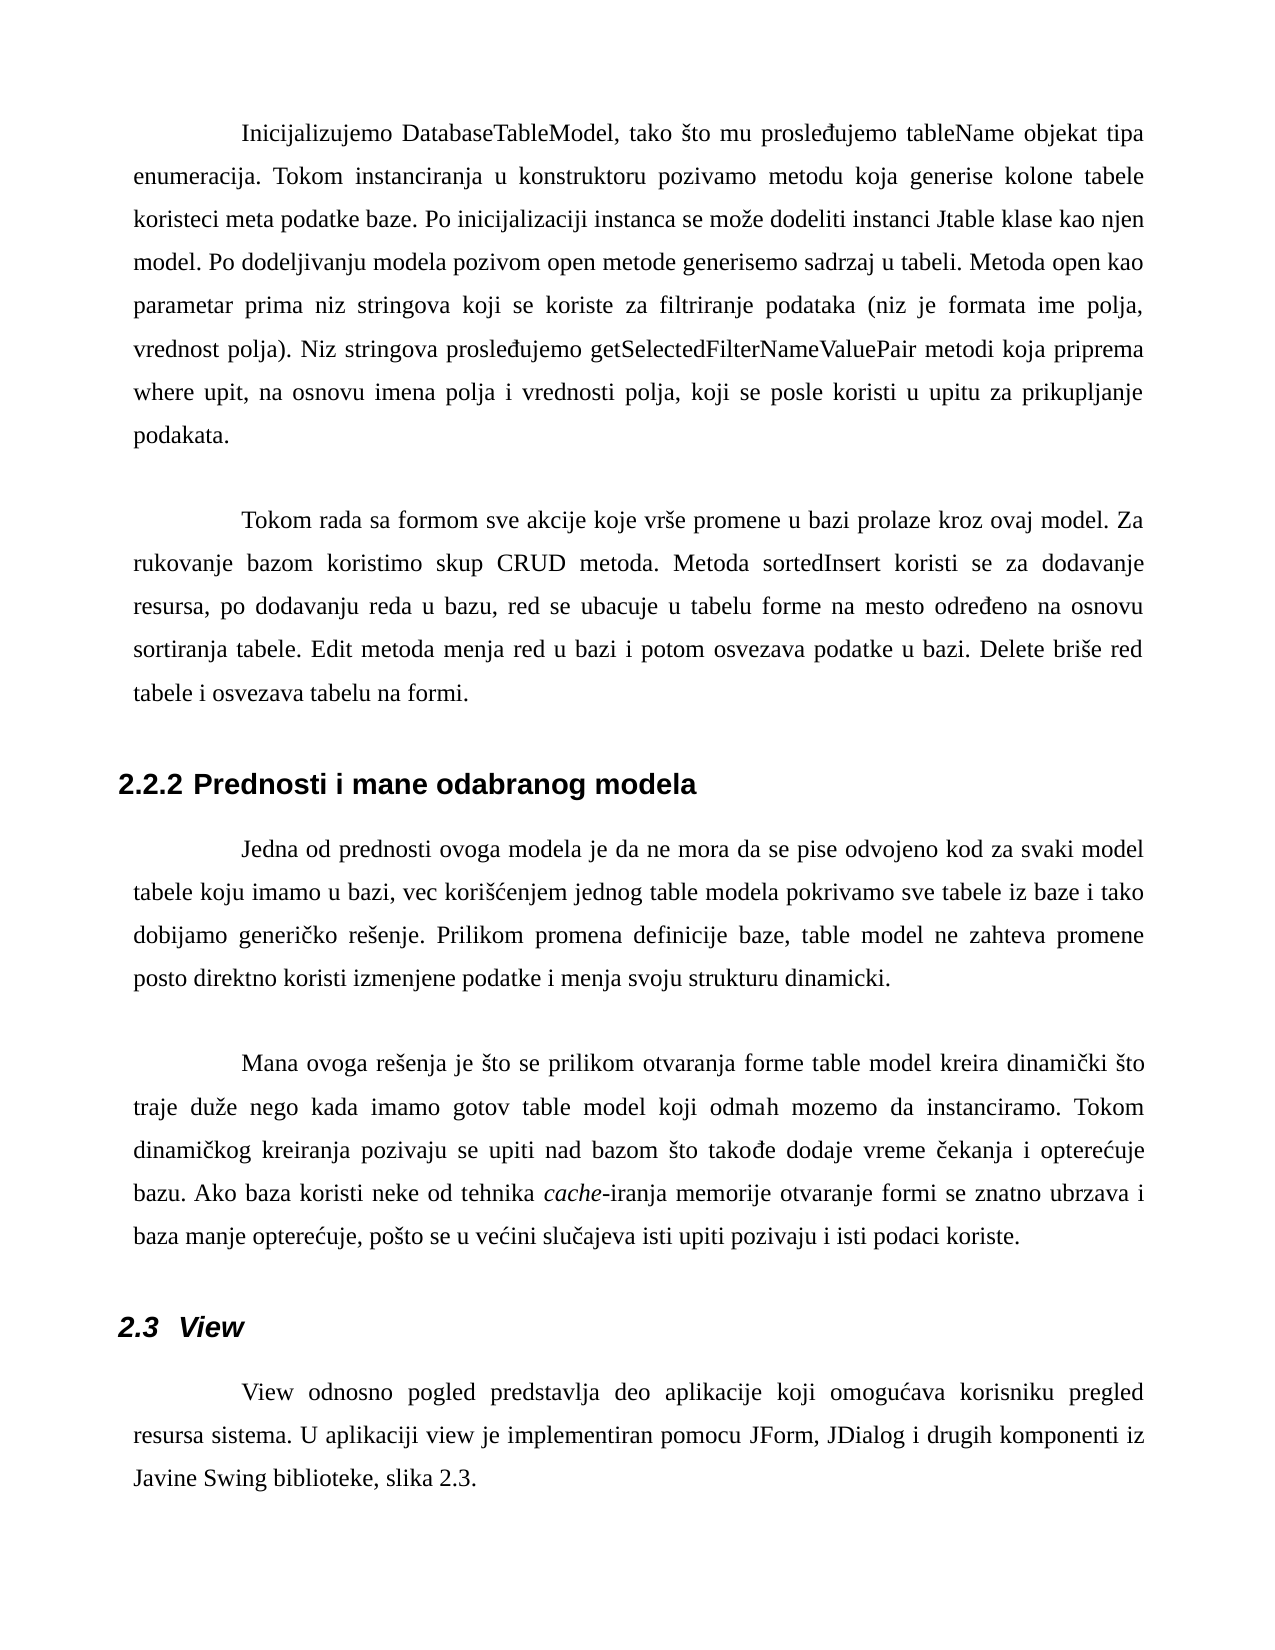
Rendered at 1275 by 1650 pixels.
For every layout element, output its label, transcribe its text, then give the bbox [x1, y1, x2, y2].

text Tokom rada sa formom sve akcije koje vrše promene u bazi prolaze kroz ovaj model. Za rukovanje bazom koristimo skup CRUD metoda. Metoda sortedInsert koristi se za dodavanje resursa, po dodavanju reda u bazu, red se ubacuje u tabelu forme na mesto određeno na osnovu sortiranja tabele. Edit metoda menja red u bazi i potom osvezava podatke u bazi. Delete briše red tabele i osvezava tabelu na formi. [133, 505, 1145, 706]
text View odnosno pogled predstavlja deo aplikacije koji omogućava korisniku pregled resursa sistema. U aplikaciji view je implementiran pomocu JForm, JDialog i drugih komponenti iz Javine Swing biblioteke, slika 2.3. [133, 1377, 1145, 1492]
subtitle Prednosti i mane odabranog modela [118, 767, 1157, 800]
text Inicijalizujemo DatabaseTableModel, tako što mu prosleđujemo tableName objekat tipa enumeracija. Tokom instanciranja u konstruktoru pozivamo metodu koja generise kolone tabele koristeci meta podatke baze. Po inicijalizaciji instanca se može dodeliti instanci Jtable klase kao njen model. Po dodeljivanju modela pozivom open metode generisemo sadrzaj u tabeli. Metoda open kao parametar prima niz stringova koji se koriste za filtriranje podataka (niz je formata ime polja, vrednost polja). Niz stringova prosleđujemo getSelectedFilterNameValuePair metodi koja priprema where upit, na osnovu imena polja i vrednosti polja, koji se posle koristi u upitu za prikupljanje podakata. [133, 118, 1145, 449]
subtitle View [118, 1310, 1157, 1344]
text Mana ovoga rešenja je što se prilikom otvaranja forme table model kreira dinamički što traje duže nego kada imamo gotov table model koji odmah mozemo da instanciramo. Tokom dinamičkog kreiranja pozivaju se upiti nad bazom što takođe dodaje vreme čekanja i opterećuje bazu. Ako baza koristi neke od tehnika cache-iranja memorije otvaranje formi se znatno ubrzava i baza manje opterećuje, pošto se u većini slučajeva isti upiti pozivaju i isti podaci koriste. [133, 1048, 1145, 1250]
text Jedna od prednosti ovoga modela je da ne mora da se pise odvojeno kod za svaki model tabele koju imamo u bazi, vec korišćenjem jednog table modela pokrivamo sve tabele iz baze i tako dobijamo generičko rešenje. Prilikom promena definicije baze, table model ne zahteva promene posto direktno koristi izmenjene podatke i menja svoju strukturu dinamicki. [133, 834, 1145, 992]
